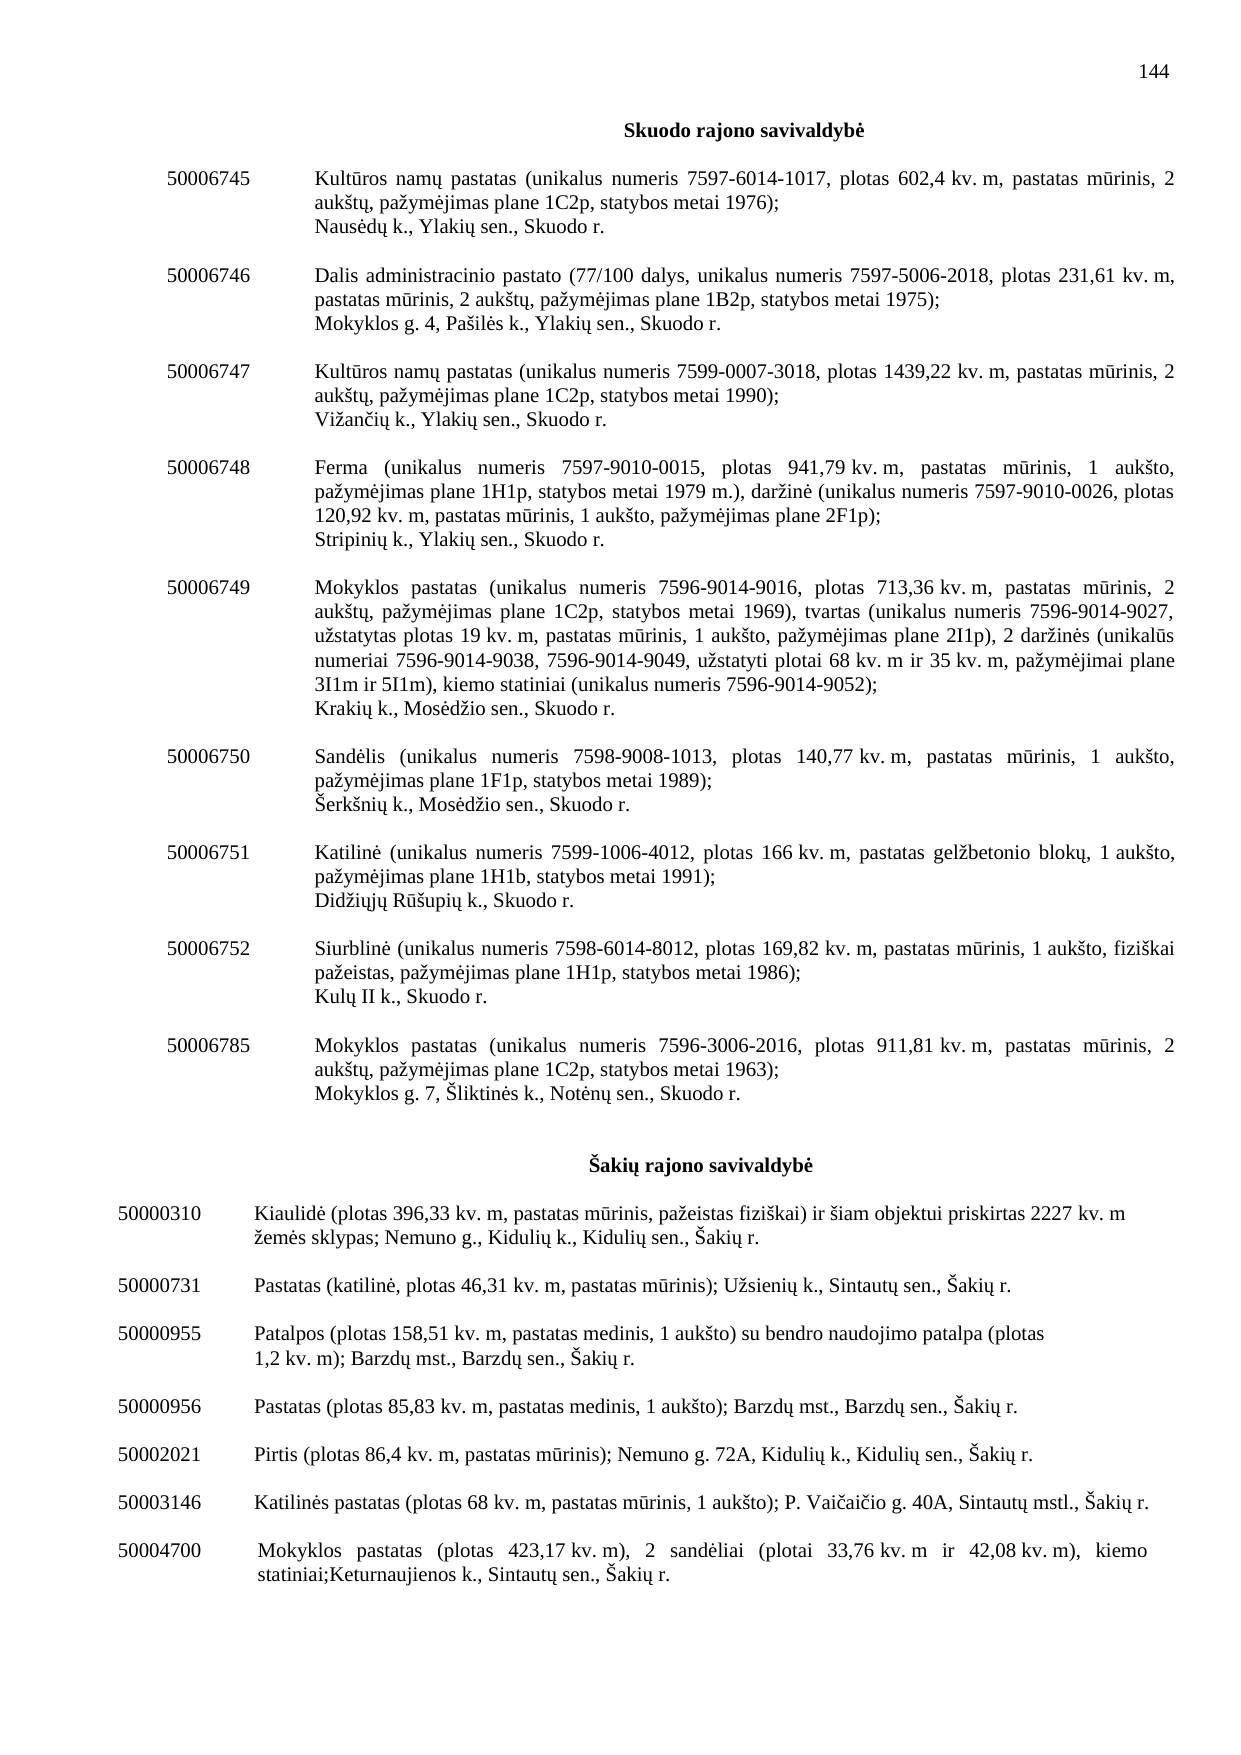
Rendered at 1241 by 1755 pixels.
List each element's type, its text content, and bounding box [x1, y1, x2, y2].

table_cell [1175, 1129, 1192, 1153]
table_cell 50006748 Ferma (unikalus numeris 7597-9010-0015, plotas 941,79 kv. m, pastatas mūrinis, 1 aukšto, pažymėjimas plane 1H1p, statybos metai 1979 m.), daržinė (unikalus numeris 7597-9010-0026, plotas 120,92 kv. m, pastatas mūrinis, 1 aukšto, pažymėjimas plane 2F1p); Stripinių k., Ylakių sen., Skuodo r. [152, 455, 1159, 575]
table_cell [101, 118, 1159, 1129]
table_cell 50000310 [101, 1201, 243, 1249]
table_header [152, 118, 314, 142]
table_cell Pastatas (plotas 85,83 kv. m, pastatas medinis, 1 aukšto); Barzdų mst., Barzdų sen., Šakių r. [243, 1394, 1142, 1418]
table_cell [1142, 1394, 1159, 1418]
table_cell Mokyklos pastatas (plotas 423,17 kv. m), 2 sandėliai (plotai 33,76 kv. m ir 42,08 kv. m), kiemo statiniai;Keturnaujienos k., Sintautų sen., Šakių r. [243, 1538, 1159, 1586]
table_cell [1159, 1370, 1175, 1393]
table_cell [101, 1177, 1159, 1201]
table_cell 50000731 [101, 1273, 243, 1297]
table_cell Pastatas (katilinė, plotas 46,31 kv. m, pastatas mūrinis); Užsienių k., Sintautų sen., Šakių r. [243, 1273, 1142, 1297]
table_cell 50004700 [101, 1538, 243, 1586]
table_cell [1159, 1201, 1175, 1249]
table_cell [1175, 1201, 1192, 1249]
table_cell [1175, 1442, 1192, 1466]
table_cell [1159, 1273, 1175, 1297]
table_cell 50002021 [101, 1442, 243, 1466]
table_cell 50006746 Dalis administracinio pastato (77/100 dalys, unikalus numeris 7597-5006-2018, plotas 231,61 kv. m, pastatas mūrinis, 2 aukštų, pažymėjimas plane 1B2p, statybos metai 1975); Mokyklos g. 4, Pašilės k., Ylakių sen., Skuodo r. [152, 263, 1159, 359]
table_cell [1175, 1249, 1192, 1273]
table_cell [1159, 1153, 1175, 1177]
table_cell [1159, 1249, 1175, 1273]
table_cell [101, 1514, 1159, 1538]
table_cell 50000956 [101, 1394, 243, 1418]
table_cell [113, 936, 152, 1032]
table_cell [1159, 1586, 1175, 1610]
table_cell [1159, 1442, 1175, 1466]
table_cell [1159, 1297, 1175, 1321]
table_cell 50006785 Mokyklos pastatas (unikalus numeris 7596-3006-2016, plotas 911,81 kv. m, pastatas mūrinis, 2 aukštų, pažymėjimas plane 1C2p, statybos metai 1963); Mokyklos g. 7, Šliktinės k., Notėnų sen., Skuodo r. [152, 1033, 1159, 1129]
table_cell [1175, 1466, 1192, 1490]
table_cell 50006749 Mokyklos pastatas (unikalus numeris 7596-9014-9016, plotas 713,36 kv. m, pastatas mūrinis, 2 aukštų, pažymėjimas plane 1C2p, statybos metai 1969), tvartas (unikalus numeris 7596-9014-9027, užstatytas plotas 19 kv. m, pastatas mūrinis, 1 aukšto, pažymėjimas plane 2I1p), 2 daržinės (unikalūs numeriai 7596-9014-9038, 7596-9014-9049, užstatyti plotai 68 kv. m ir 35 kv. m, pažymėjimai plane 3I1m ir 5I1m), kiemo statiniai (unikalus numeris 7596-9014-9052); Krakių k., Mosėdžio sen., Skuodo r. [152, 575, 1159, 744]
table_cell [101, 1249, 1159, 1273]
table_cell 50006745 Kultūros namų pastatas (unikalus numeris 7597-6014-1017, plotas 602,4 kv. m, pastatas mūrinis, 2 aukštų, pažymėjimas plane 1C2p, statybos metai 1976); Nausėdų k., Ylakių sen., Skuodo r. [152, 166, 1159, 262]
table_cell [1159, 118, 1175, 1129]
table_cell [1175, 1177, 1192, 1201]
table_cell 50000955 [101, 1321, 243, 1369]
table_cell [1175, 1490, 1192, 1514]
table_cell [1159, 1394, 1175, 1418]
table_header Skuodo rajono savivaldybė [315, 118, 1159, 142]
table_cell [1142, 1442, 1159, 1466]
table_cell Pirtis (plotas 86,4 kv. m, pastatas mūrinis); Nemuno g. 72A, Kidulių k., Kidulių sen., Šakių r. [243, 1442, 1142, 1466]
table_cell [113, 166, 152, 262]
table_cell Kiaulidė (plotas 396,33 kv. m, pastatas mūrinis, pažeistas fiziškai) ir šiam objektui priskirtas 2227 kv. m žemės sklypas; Nemuno g., Kidulių k., Kidulių sen., Šakių r. [243, 1201, 1142, 1249]
table_cell 50006750 Sandėlis (unikalus numeris 7598-9008-1013, plotas 140,77 kv. m, pastatas mūrinis, 1 aukšto, pažymėjimas plane 1F1p, statybos metai 1989); Šerkšnių k., Mosėdžio sen., Skuodo r. [152, 744, 1159, 840]
table_cell [1159, 1418, 1175, 1442]
table_cell 50006752 Siurblinė (unikalus numeris 7598-6014-8012, plotas 169,82 kv. m, pastatas mūrinis, 1 aukšto, fiziškai pažeistas, pažymėjimas plane 1H1p, statybos metai 1986); Kulų II k., Skuodo r. [152, 936, 1159, 1032]
table_cell [1175, 1586, 1192, 1610]
table_cell Šakių rajono savivaldybė [243, 1153, 1159, 1177]
table_cell [1142, 1273, 1159, 1297]
table_cell [101, 1129, 1159, 1153]
table_cell [101, 1586, 1159, 1610]
table_cell [113, 575, 152, 744]
table_cell [1175, 1297, 1192, 1321]
table_cell [101, 1370, 1159, 1393]
table_cell [1159, 1321, 1175, 1369]
table_cell [1175, 1538, 1192, 1586]
table_cell [113, 1033, 152, 1129]
table_cell [1175, 1370, 1192, 1393]
table_cell Patalpos (plotas 158,51 kv. m, pastatas medinis, 1 aukšto) su bendro naudojimo patalpa (plotas 1,2 kv. m); Barzdų mst., Barzdų sen., Šakių r. [243, 1321, 1142, 1369]
table_cell [1175, 1514, 1192, 1538]
table_cell [113, 840, 152, 936]
table_cell [113, 744, 152, 840]
table_cell [1175, 1394, 1192, 1418]
table_cell [1159, 1466, 1175, 1490]
table_cell [1142, 1321, 1159, 1369]
table_cell [101, 1153, 243, 1177]
table_cell [101, 1418, 1159, 1442]
table_cell [1159, 1177, 1175, 1201]
table_cell [1175, 1321, 1192, 1369]
table_cell 50006747 Kultūros namų pastatas (unikalus numeris 7599-0007-3018, plotas 1439,22 kv. m, pastatas mūrinis, 2 aukštų, pažymėjimas plane 1C2p, statybos metai 1990); Vižančių k., Ylakių sen., Skuodo r. [152, 359, 1159, 455]
table_cell [1175, 118, 1192, 1129]
table_cell [1159, 1538, 1175, 1586]
table_cell [1175, 1273, 1192, 1297]
table_cell [1159, 1514, 1175, 1538]
table_cell Katilinės pastatas (plotas 68 kv. m, pastatas mūrinis, 1 aukšto); P. Vaičaičio g. 40A, Sintautų mstl., Šakių r. [243, 1490, 1175, 1514]
table_cell [113, 359, 152, 455]
table_cell 50003146 [101, 1490, 243, 1514]
table_cell 50006751 Katilinė (unikalus numeris 7599-1006-4012, plotas 166 kv. m, pastatas gelžbetonio blokų, 1 aukšto, pažymėjimas plane 1H1b, statybos metai 1991); Didžiųjų Rūšupių k., Skuodo r. [152, 840, 1159, 936]
table_cell [1159, 1129, 1175, 1153]
table_cell [101, 1466, 1159, 1490]
table_cell [113, 142, 1159, 166]
table_cell [113, 263, 152, 359]
table_cell [1175, 1418, 1192, 1442]
table_cell [1175, 1153, 1192, 1177]
table_cell [1142, 1201, 1159, 1249]
table_cell [101, 1297, 1159, 1321]
table_cell [113, 455, 152, 575]
table_header [113, 118, 152, 142]
